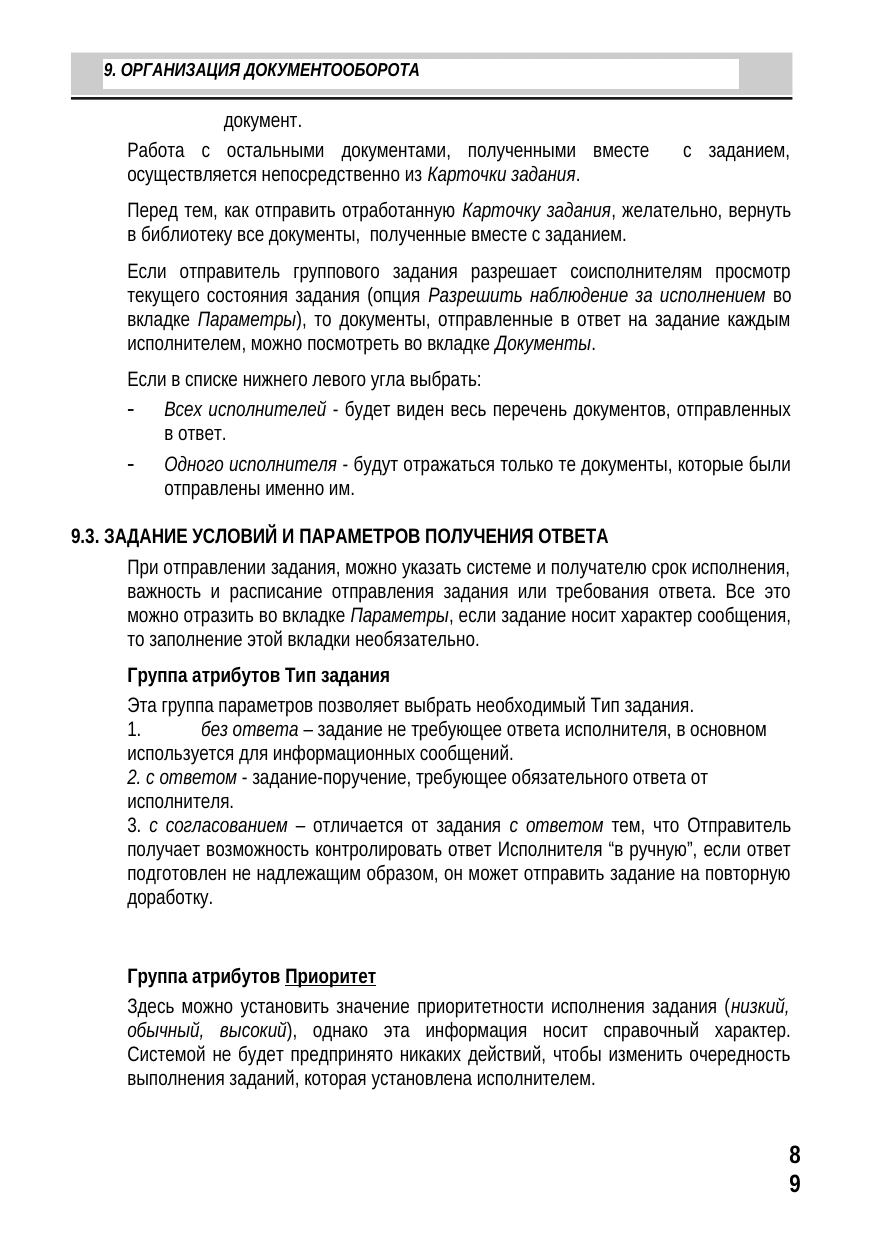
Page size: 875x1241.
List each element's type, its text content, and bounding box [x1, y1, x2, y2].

text Работа с остальными документами, полученными вместе с заданием, осуществляется непосредственно из Карточки задания. [127, 138, 791, 186]
table_header документ. [216, 100, 791, 132]
list Одного исполнителя - будут отражаться только те документы, которые были отправлены именно им. [127, 451, 791, 499]
text При отправлении задания, можно указать системе и получателю срок исполнения, важность и расписание отправления задания или требования ответа. Все это можно отразить во вкладке Параметры, если задание носит характер сообщения, то заполнение этой вкладки необязательно. [127, 554, 791, 650]
text Если отправитель группового задания разрешает соисполнителям просмотр текущего состояния задания (опция Разрешить наблюдение за исполнением во вкладке Параметры), то документы, отправленные в ответ на задание каждым исполнителем, можно посмотреть во вкладке Документы. [127, 259, 791, 354]
subtitle Группа атрибутов Приоритет [127, 964, 791, 988]
text Если в списке нижнего левого угла выбрать: [127, 367, 791, 391]
text 3. с согласованием – отличается от задания с ответом тем, что Отправитель получает возможность контролировать ответ Исполнителя “в ручную”, если ответ подготовлен не надлежащим образом, он может отправить задание на повторную доработку. [127, 813, 791, 909]
list Всех исполнителей - будет виден весь перечень документов, отправленных в ответ. [127, 397, 791, 445]
text Перед тем, как отправить отработанную Карточку задания, желательно, вернуть в библиотеку все документы, полученные вместе с заданием. [127, 198, 791, 246]
table_header [172, 100, 216, 132]
text 1. без ответа – задание не требующее ответа исполнителя, в основном используется для информационных сообщений. [127, 717, 791, 765]
text Здесь можно установить значение приоритетности исполнения задания (низкий, обычный, высокий), однако эта информация носит справочный характер. Системой не будет предпринято никаких действий, чтобы изменить очередность выполнения заданий, которая установлена исполнителем. [127, 994, 791, 1090]
text Эта группа параметров позволяет выбрать необходимый Тип задания. [127, 693, 791, 717]
subtitle Группа атрибутов Тип задания [127, 663, 791, 687]
subtitle 9.3. Задание условий и параметров получения ответа [71, 524, 791, 548]
text 2. с ответом - задание-поручение, требующее обязательного ответа от исполнителя. [127, 765, 791, 813]
